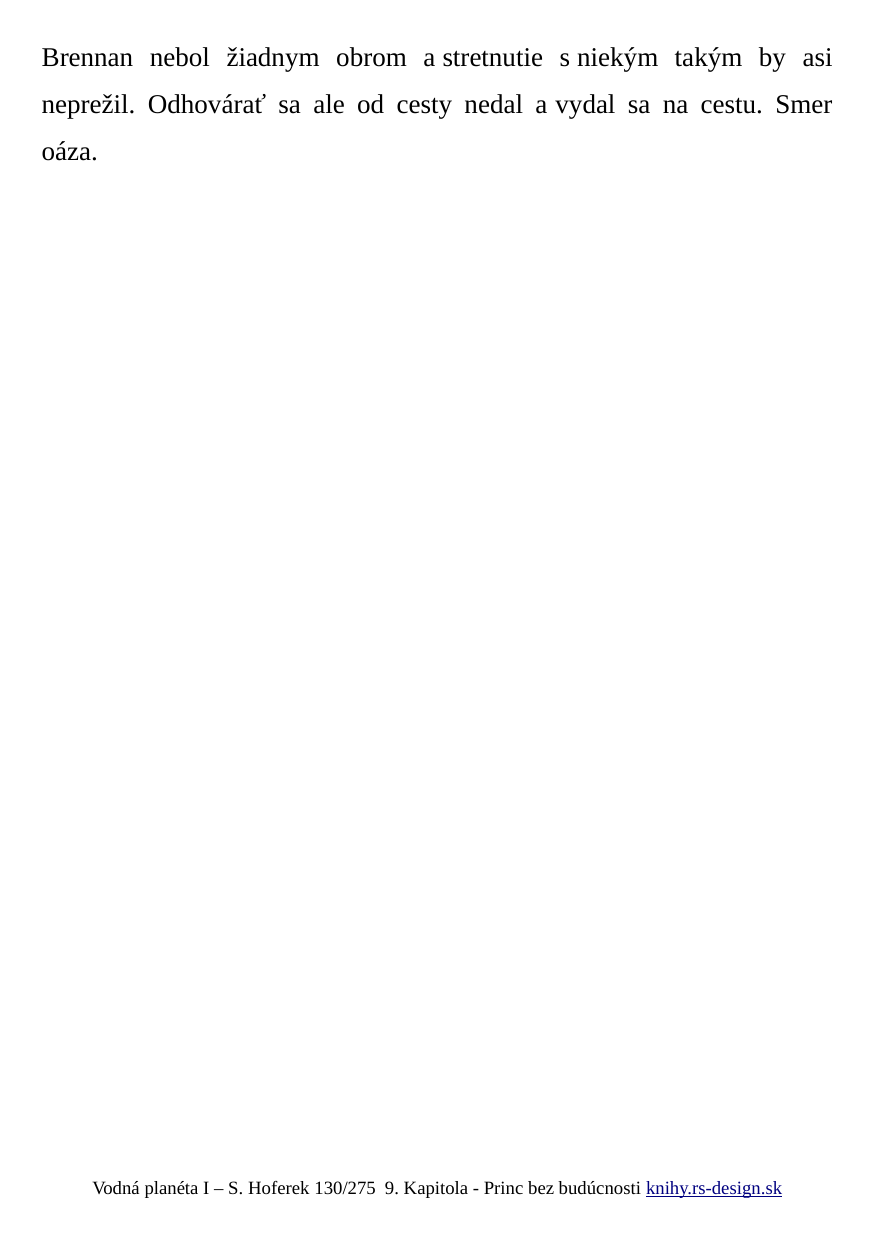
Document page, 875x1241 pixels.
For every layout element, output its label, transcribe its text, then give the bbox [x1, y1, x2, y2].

text Brennan nebol žiadnym obrom a stretnutie s niekým takým by asi neprežil. Odhovárať sa ale od cesty nedal a vydal sa na cestu. Smer oáza. [41, 41, 833, 166]
